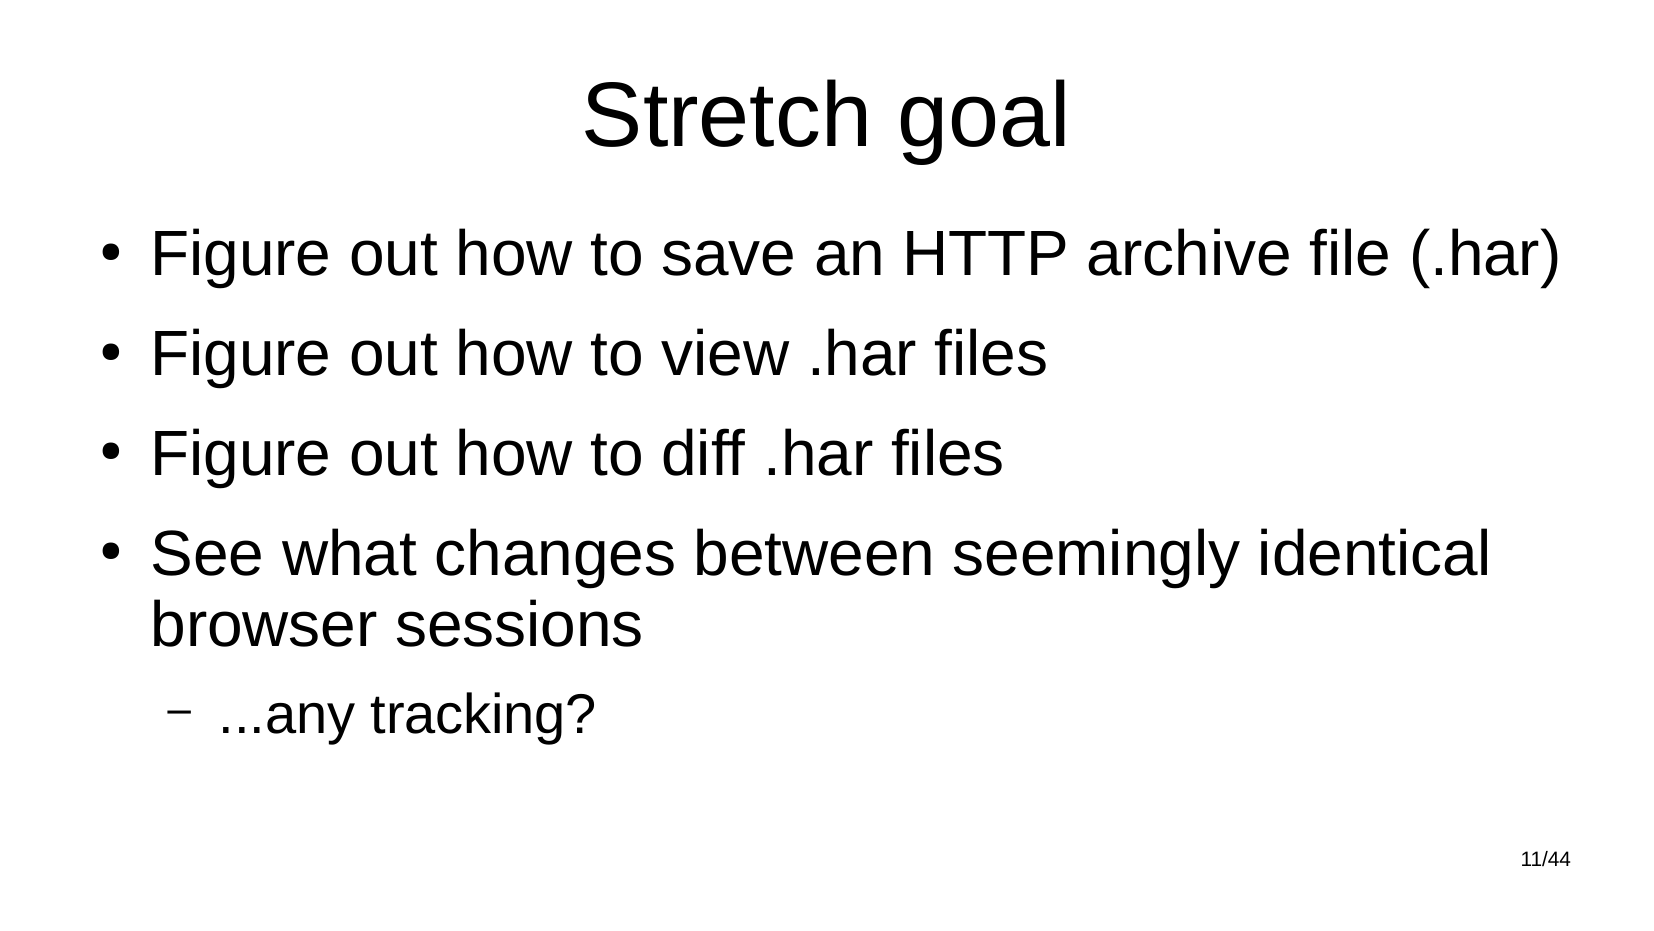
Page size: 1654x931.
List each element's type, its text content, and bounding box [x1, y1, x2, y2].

list Figure out how to save an HTTP archive file (.har) Figure out how to view .har files Figure out how to diff .har files See what changes between seemingly identical browser sessions ...any tracking? [82, 217, 1571, 758]
title Stretch goal [82, 37, 1571, 193]
